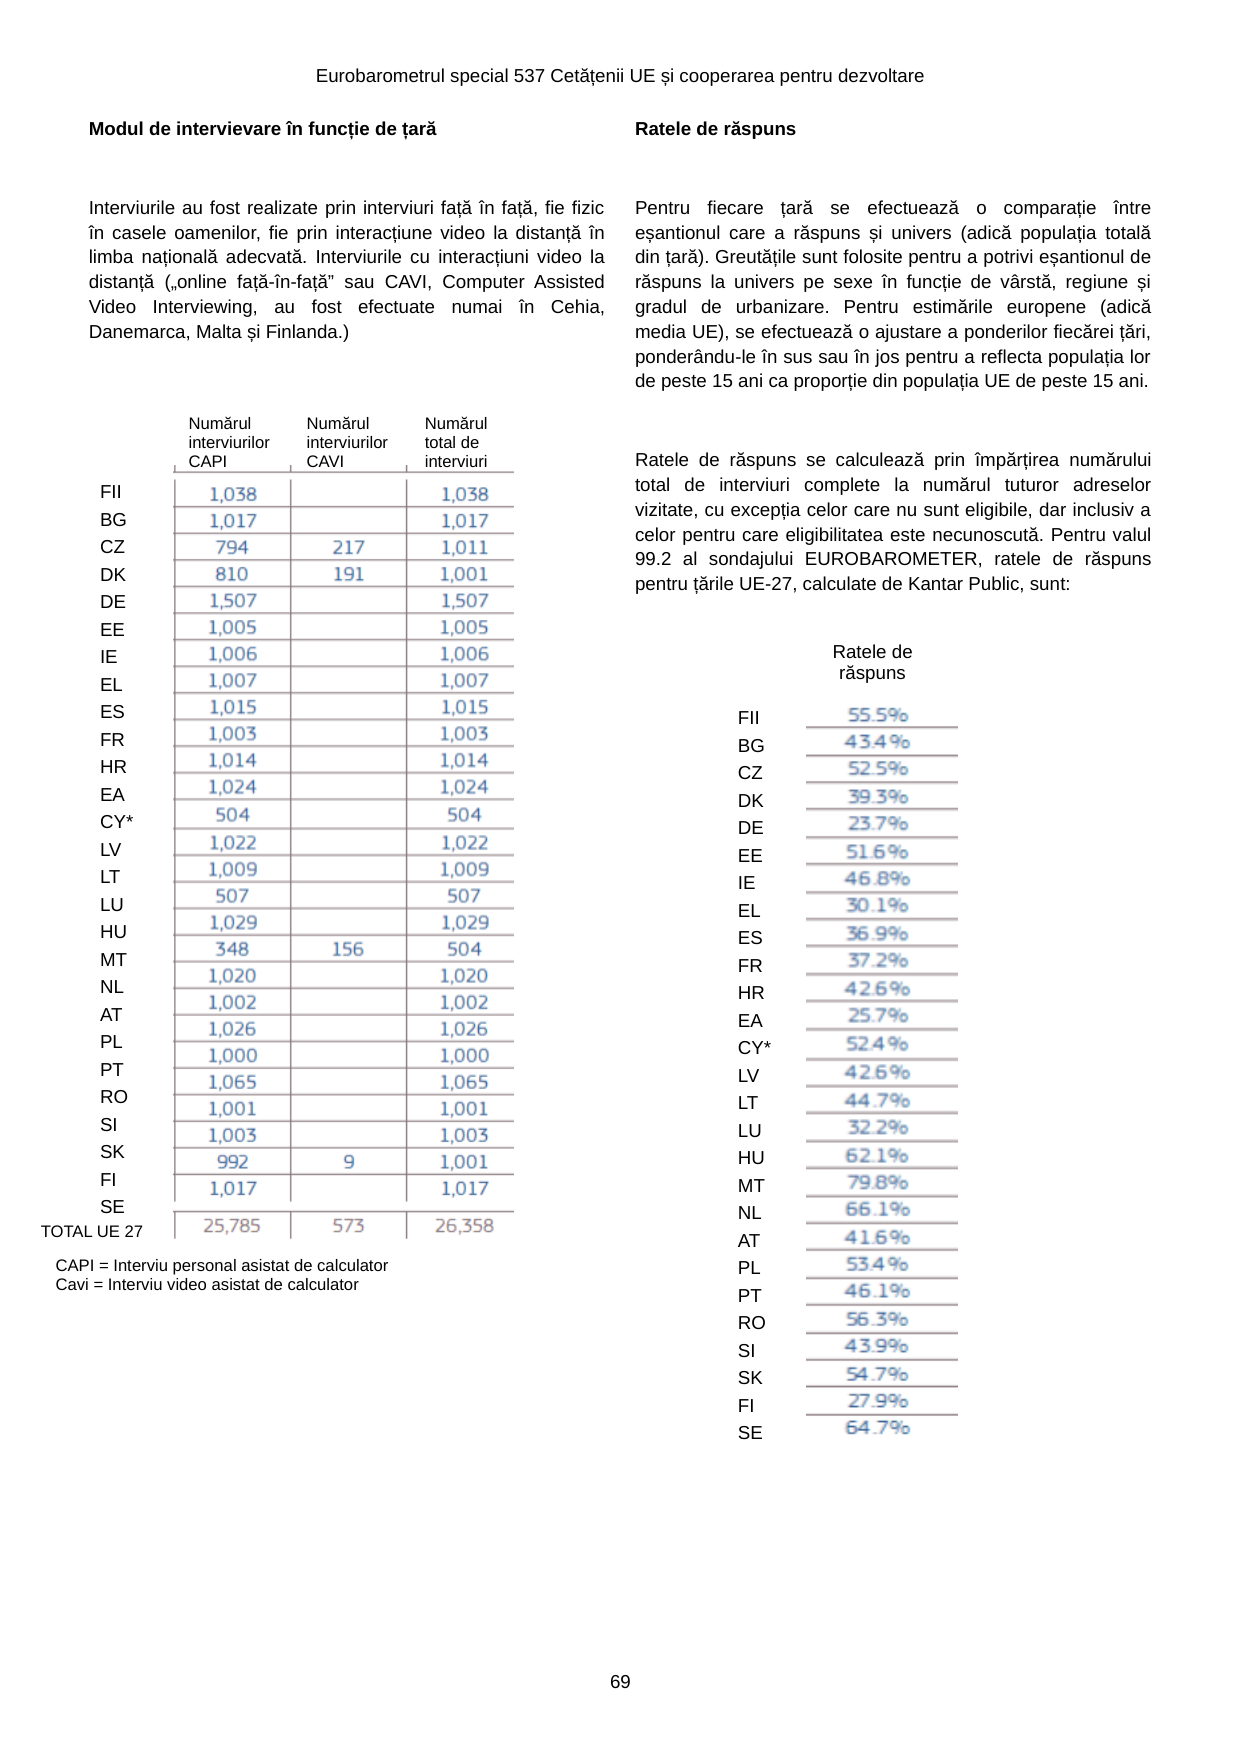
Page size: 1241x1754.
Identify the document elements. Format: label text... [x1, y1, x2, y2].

text Ratele de răspuns [635, 118, 1152, 139]
picture [806, 690, 958, 1441]
text Pentru fiecare țară se efectuează o comparație între eșantionul care a răspuns și univers (adică populația totală din țară). Greutățile sunt folosite pentru a potrivi eșantionul de răspuns la univers pe sexe în funcție de vârstă, regiune și gradul de urbanizare. Pentru estimările europene (adică media UE), se efectuează o ajustare a ponderilor fiecărei țări, ponderându-le în sus sau în jos pentru a reflecta populația lor de peste 15 ani ca proporție din populația UE de peste 15 ani. [635, 197, 1152, 392]
text Ratele de răspuns se calculează prin împărțirea numărului total de interviuri complete la numărul tuturor adreselor vizitate, cu excepția celor care nu sunt eligibile, dar inclusiv a celor pentru care eligibilitatea este necunoscută. Pentru valul 99.2 al sondajului EUROBAROMETER, ratele de răspuns pentru țările UE-27, calculate de Kantar Public, sunt: [635, 449, 1152, 594]
text Modul de intervievare în funcție de țară [88, 118, 605, 139]
picture [173, 465, 514, 1243]
text Interviurile au fost realizate prin interviuri față în față, fie fizic în casele oamenilor, fie prin interacțiune video la distanță în limba națională adecvată. Interviurile cu interacțiuni video la distanță („online față-în-față” sau CAVI, Computer Assisted Video Interviewing, au fost efectuate numai în Cehia, Danemarca, Malta și Finlanda.) [88, 197, 605, 342]
